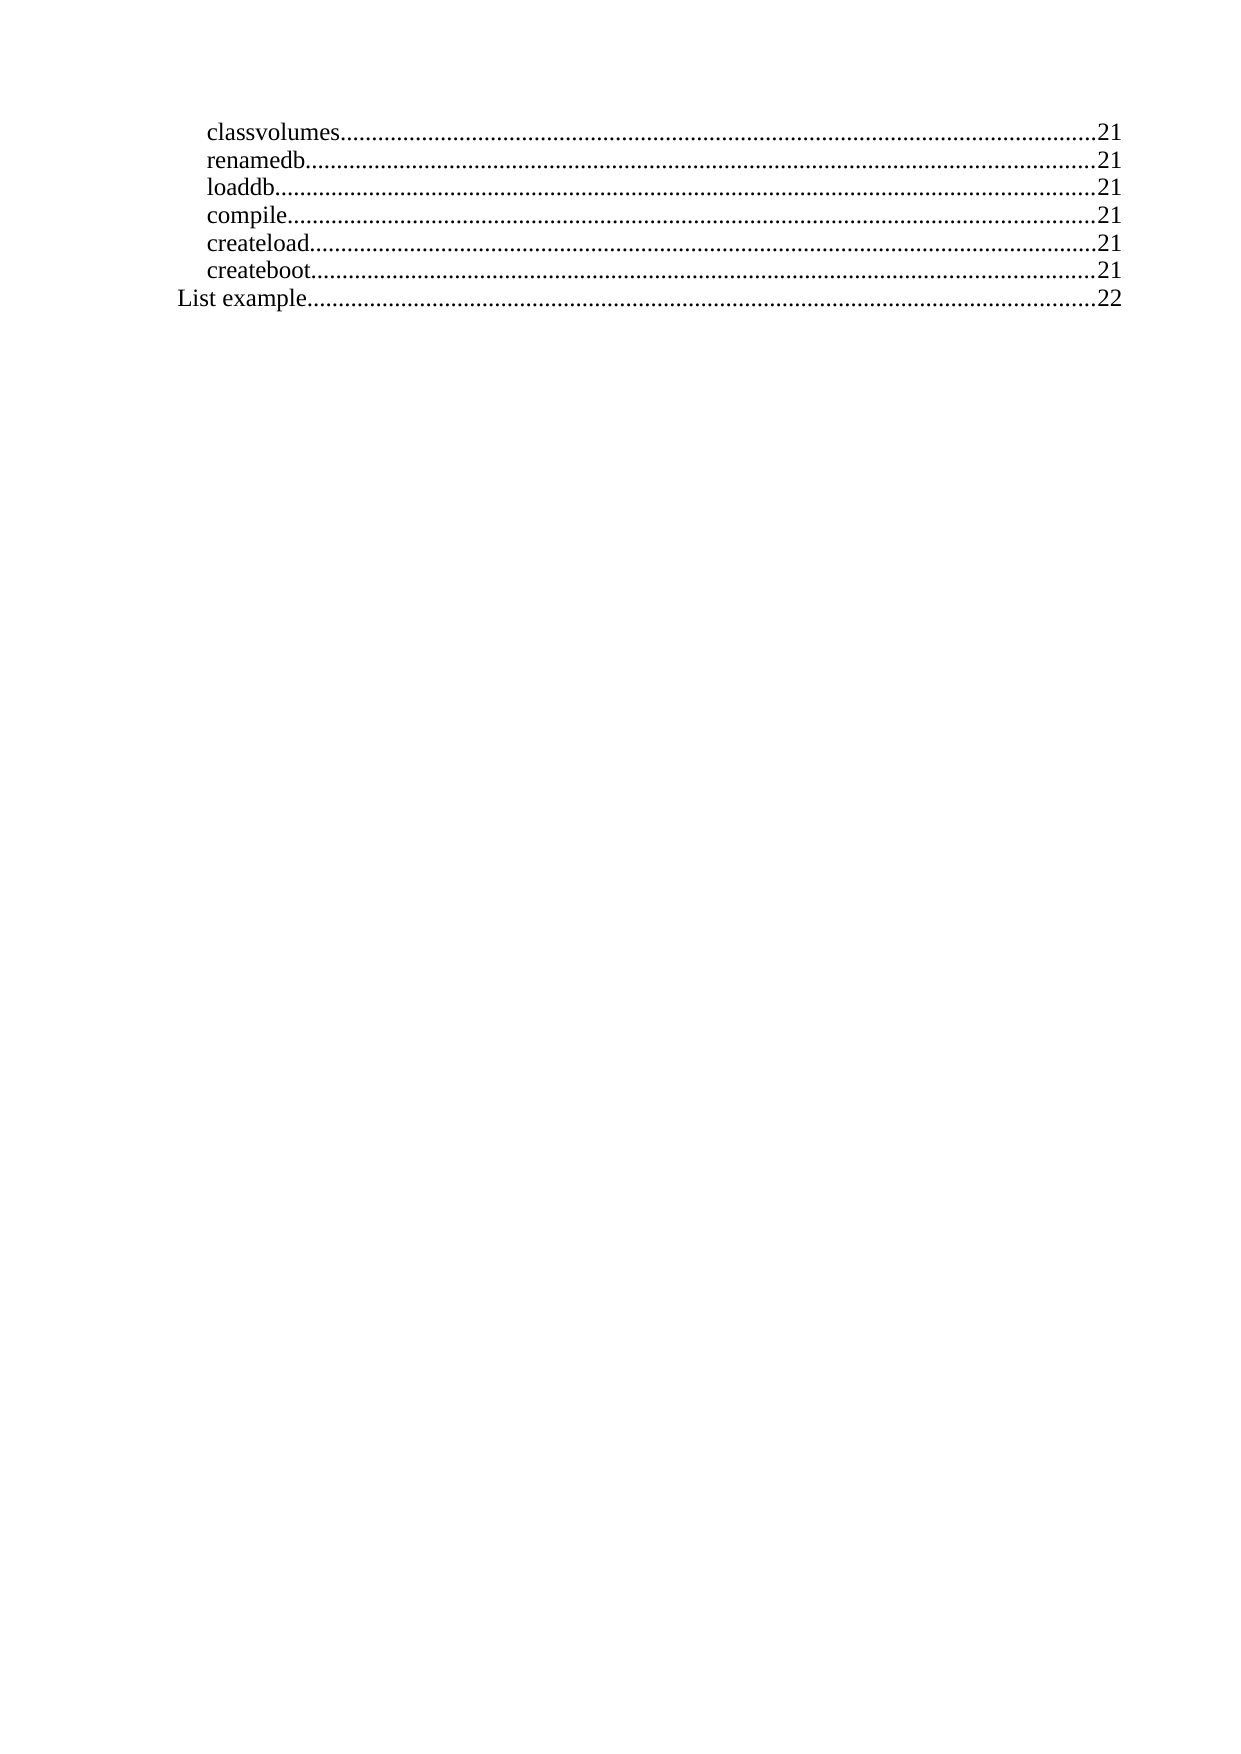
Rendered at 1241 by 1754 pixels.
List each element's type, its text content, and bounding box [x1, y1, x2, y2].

text loaddb 21 [207, 173, 1122, 201]
text compile 21 [207, 201, 1122, 229]
text createload 21 [207, 229, 1122, 257]
text renamedb 21 [207, 146, 1122, 173]
text List example 22 [177, 284, 1122, 312]
text createboot 21 [207, 257, 1122, 284]
text classvolumes 21 [207, 118, 1122, 146]
